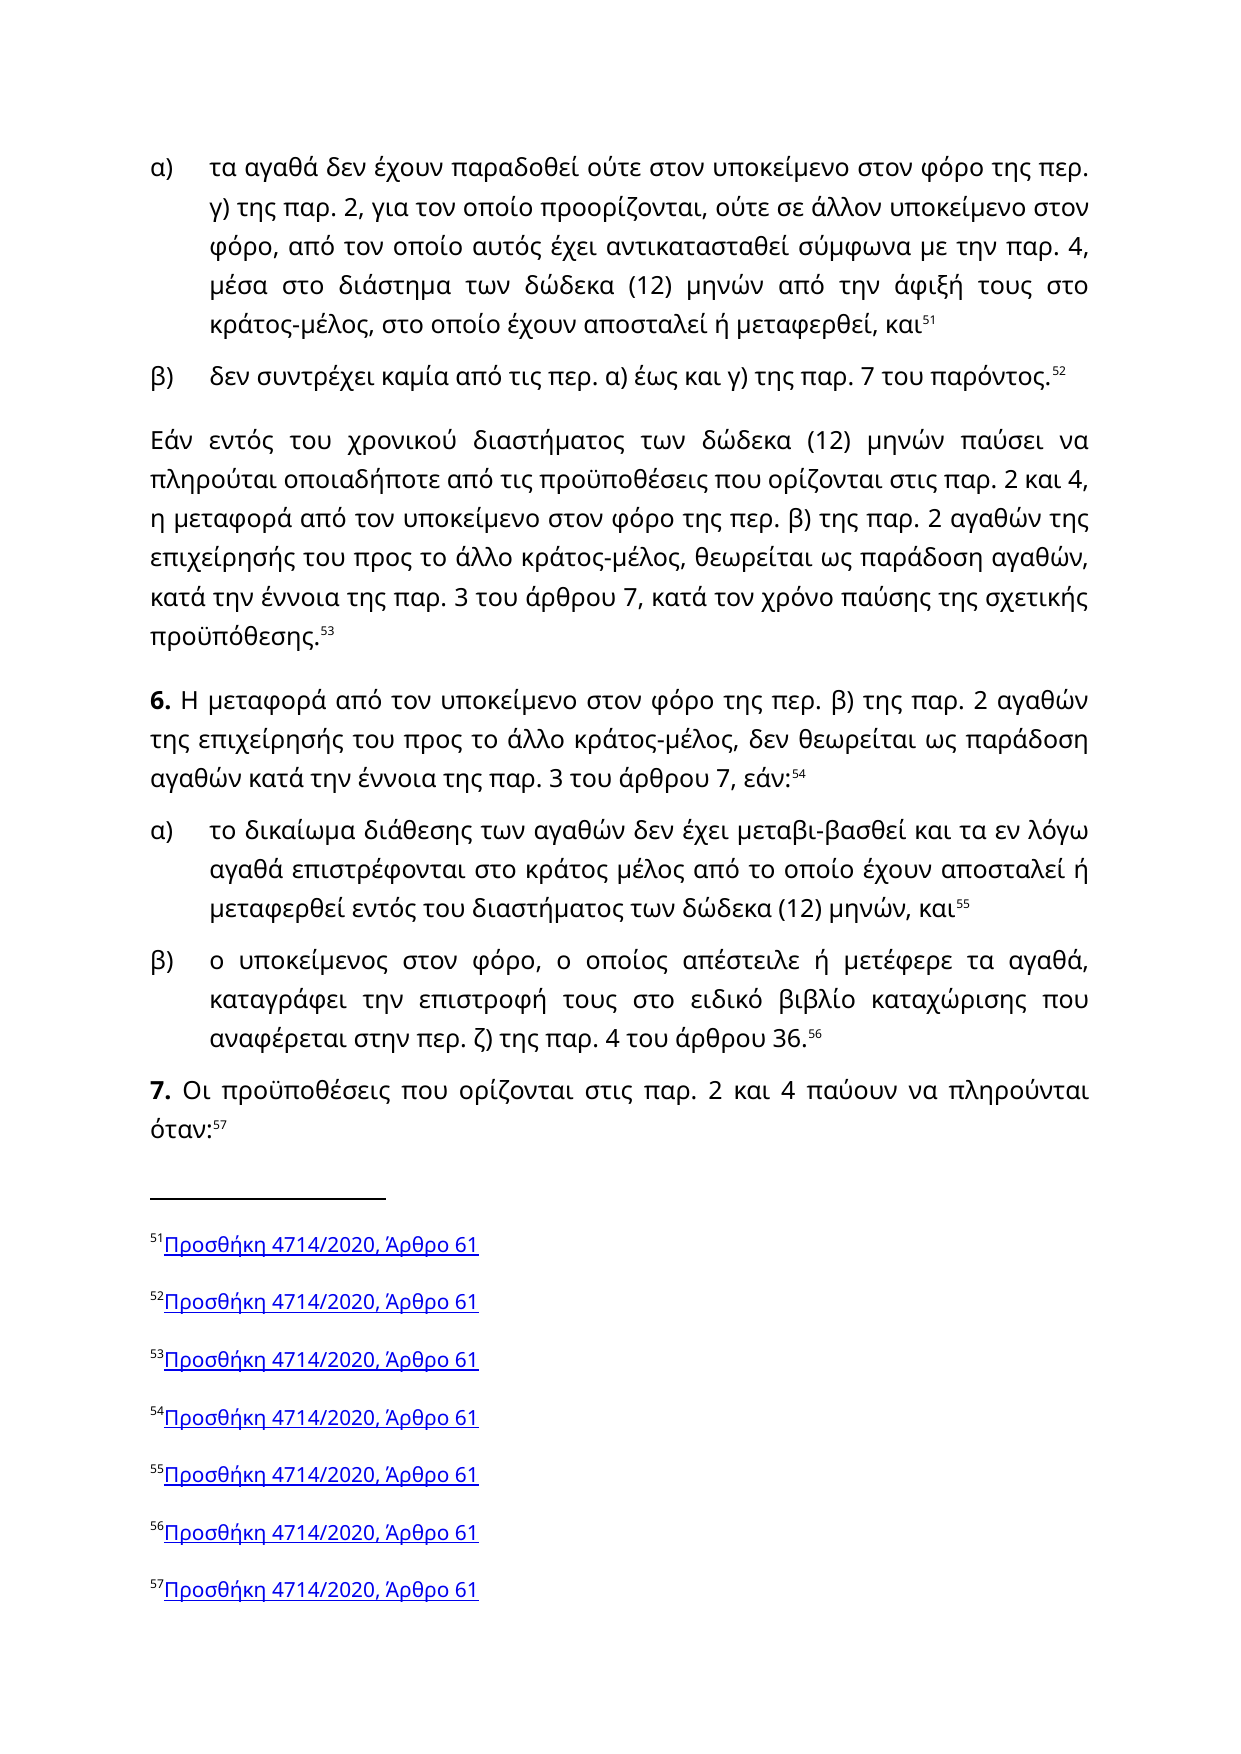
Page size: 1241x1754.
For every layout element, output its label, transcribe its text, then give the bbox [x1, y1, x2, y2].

text Προσθήκη 4714/2020, Άρθρο 61 [150, 1576, 1090, 1604]
list α) το δικαίωμα διάθεσης των αγαθών δεν έχει μεταβι-βασθεί και τα εν λόγω αγαθά επιστρέφονται στο κράτος μέλος από το οποίο έχουν αποσταλεί ή μεταφερθεί εντός του διαστήματος των δώδεκα (12) μηνών, και [150, 812, 1090, 925]
text Προσθήκη 4714/2020, Άρθρο 61 [150, 1460, 1090, 1489]
text Προσθήκη 4714/2020, Άρθρο 61 [150, 1230, 1090, 1258]
list β) ο υποκείμενος στον φόρο, ο οποίος απέστειλε ή μετέφερε τα αγαθά, καταγράφει την επιστροφή τους στο ειδικό βιβλίο καταχώρισης που αναφέρεται στην περ. ζ) της παρ. 4 του άρθρου 36. [150, 942, 1090, 1055]
text Προσθήκη 4714/2020, Άρθρο 61 [150, 1345, 1090, 1373]
text Προσθήκη 4714/2020, Άρθρο 61 [150, 1518, 1090, 1546]
text 6. Η μεταφορά από τον υποκείμενο στον φόρο της περ. β) της παρ. 2 αγαθών της επιχείρησής του προς το άλλο κράτος-μέλος, δεν θεωρείται ως παράδοση αγαθών κατά την έννοια της παρ. 3 του άρθρου 7, εάν: [150, 682, 1090, 795]
text Εάν εντός του χρονικού διαστήματος των δώδεκα (12) μηνών παύσει να πληρούται οποιαδήποτε από τις προϋποθέσεις που ορίζονται στις παρ. 2 και 4, η μεταφορά από τον υποκείμενο στον φόρο της περ. β) της παρ. 2 αγαθών της επιχείρησής του προς το άλλο κράτος-μέλος, θεωρείται ως παράδοση αγαθών, κατά την έννοια της παρ. 3 του άρθρου 7, κατά τον χρόνο παύσης της σχετικής προϋπόθεσης. [150, 422, 1090, 652]
text 7. Οι προϋποθέσεις που ορίζονται στις παρ. 2 και 4 παύουν να πληρούνται όταν: [150, 1072, 1090, 1146]
list β) δεν συντρέχει καμία από τις περ. α) έως και γ) της παρ. 7 του παρόντος. [150, 358, 1090, 392]
text Προσθήκη 4714/2020, Άρθρο 61 [150, 1287, 1090, 1316]
text Προσθήκη 4714/2020, Άρθρο 61 [150, 1403, 1090, 1431]
list α) τα αγαθά δεν έχουν παραδοθεί ούτε στον υποκείμενο στον φόρο της περ. γ) της παρ. 2, για τον οποίο προορίζονται, ούτε σε άλλον υποκείμενο στον φόρο, από τον οποίο αυτός έχει αντικατασταθεί σύμφωνα με την παρ. 4, μέσα στο διάστημα των δώδεκα (12) μηνών από την άφιξή τους στο κράτος-μέλος, στο οποίο έχουν αποσταλεί ή μεταφερθεί, και [150, 150, 1090, 341]
